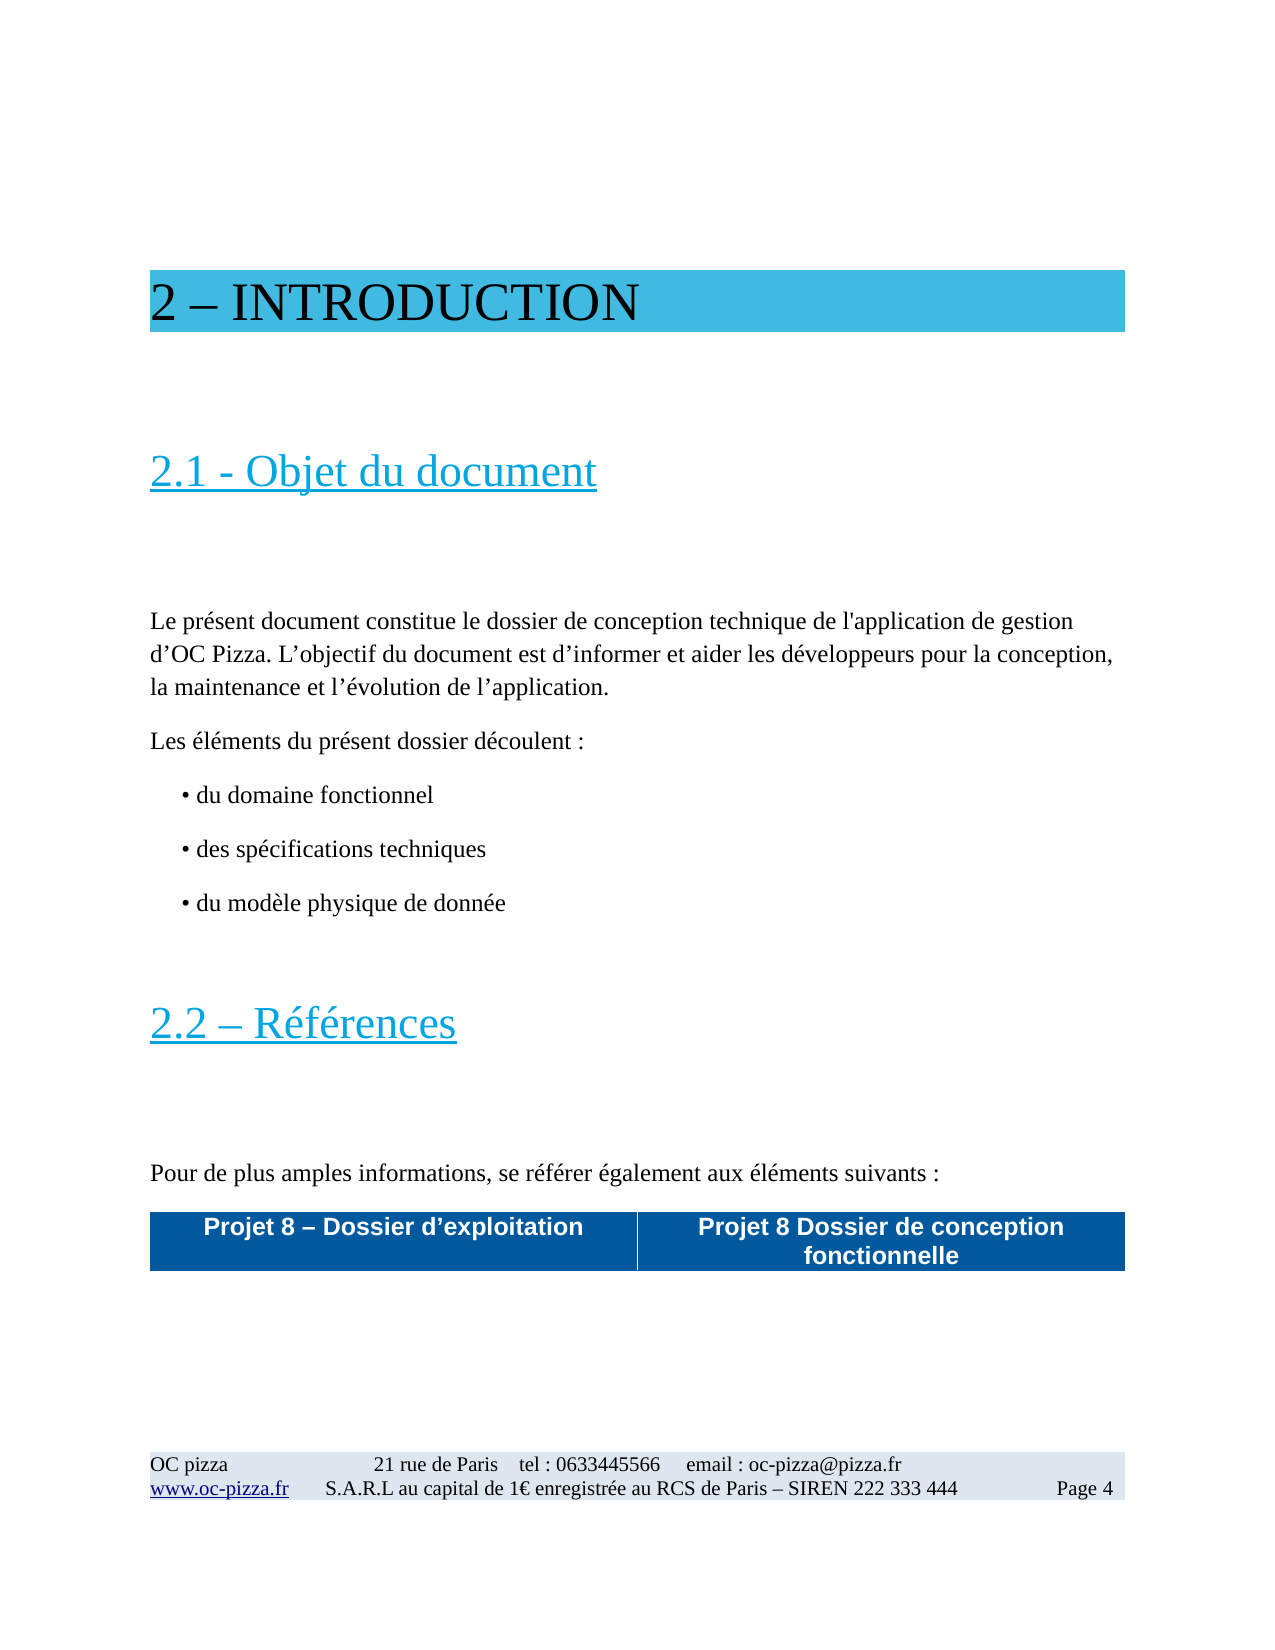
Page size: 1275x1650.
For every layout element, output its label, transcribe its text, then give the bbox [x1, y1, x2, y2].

text • du domaine fonctionnel [150, 780, 1125, 809]
table_header Projet 8 Dossier de conception fonctionnelle [638, 1212, 1125, 1270]
text 2.2 – Références [150, 996, 1125, 1048]
text • des spécifications techniques [150, 834, 1125, 863]
text Pour de plus amples informations, se référer également aux éléments suivants : [150, 1158, 1125, 1187]
text Les éléments du présent dossier découlent : [150, 726, 1125, 755]
text 2 – INTRODUCTION [150, 270, 1125, 332]
text • du modèle physique de donnée [150, 888, 1125, 917]
text 2.1 - Objet du document [150, 444, 1125, 496]
text Le présent document constitue le dossier de conception technique de l'application de gestion d’OC Pizza. L’objectif du document est d’informer et aider les développeurs pour la conception, la maintenance et l’évolution de l’application. [150, 606, 1125, 701]
table_header Projet 8 – Dossier d’exploitation [150, 1212, 637, 1270]
